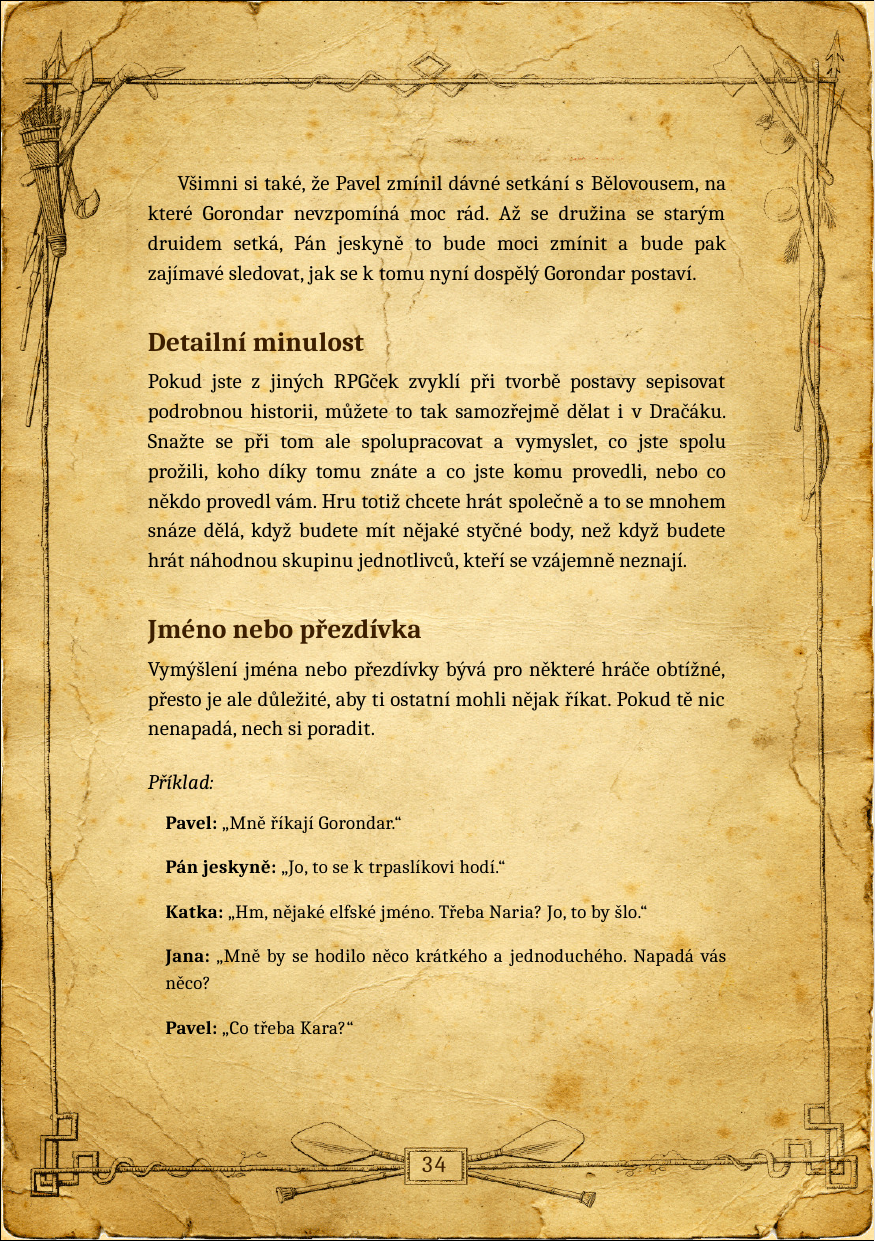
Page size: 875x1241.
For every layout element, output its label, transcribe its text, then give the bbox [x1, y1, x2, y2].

text Katka: „Hm, nějaké elfské jméno. Třeba Naria? Jo, to by šlo.“ [165, 901, 726, 923]
text Pavel: „Co třeba Kara?“ [165, 1017, 726, 1039]
subtitle Jméno nebo přezdívka [148, 614, 726, 646]
text Jana: „Mně by se hodilo něco krátkého a⁠ jednoduchého. Napadá vás něco? [165, 946, 726, 994]
text Pavel: „Mně říkají Gorondar.“ [165, 812, 726, 834]
text Vymýšlení jména nebo přezdívky bývá pro některé hráče obtížné, přesto je ale důležité, aby ti ostatní mohli nějak říkat. Pokud tě nic nenapadá, nech si poradit. [148, 657, 726, 741]
text Všimni si také, že Pavel zmínil dávné setkání s⁠ Bělovousem, na které Gorondar nevzpomíná moc rád. Až se družina se starým druidem setká, Pán jeskyně to bude moci zmínit a⁠ bude pak zajímavé sledovat, jak se k⁠ tomu nyní dospělý Gorondar postaví. [148, 172, 726, 285]
text Pán jeskyně: „Jo, to se k⁠ trpaslíkovi hodí.“ [165, 857, 726, 878]
picture [1, 1, 874, 1240]
subtitle Detailní minulost [148, 327, 726, 358]
text Příklad: [148, 771, 726, 794]
text Pokud jste z⁠ jiných RPGček zvyklí při tvorbě postavy sepisovat podrobnou historii, můžete to tak samozřejmě dělat i⁠ v⁠ Dračáku. Snažte se při tom ale spolupracovat a⁠ vymyslet, co jste spolu prožili, koho díky tomu znáte a⁠ co jste komu provedli, nebo co někdo provedl vám. Hru totiž chcete hrát společně a⁠ to se mnohem snáze dělá, když budete mít nějaké styčné body, než když budete hrát náhodnou skupinu jednotlivců, kteří se vzájemně neznají. [148, 370, 726, 573]
